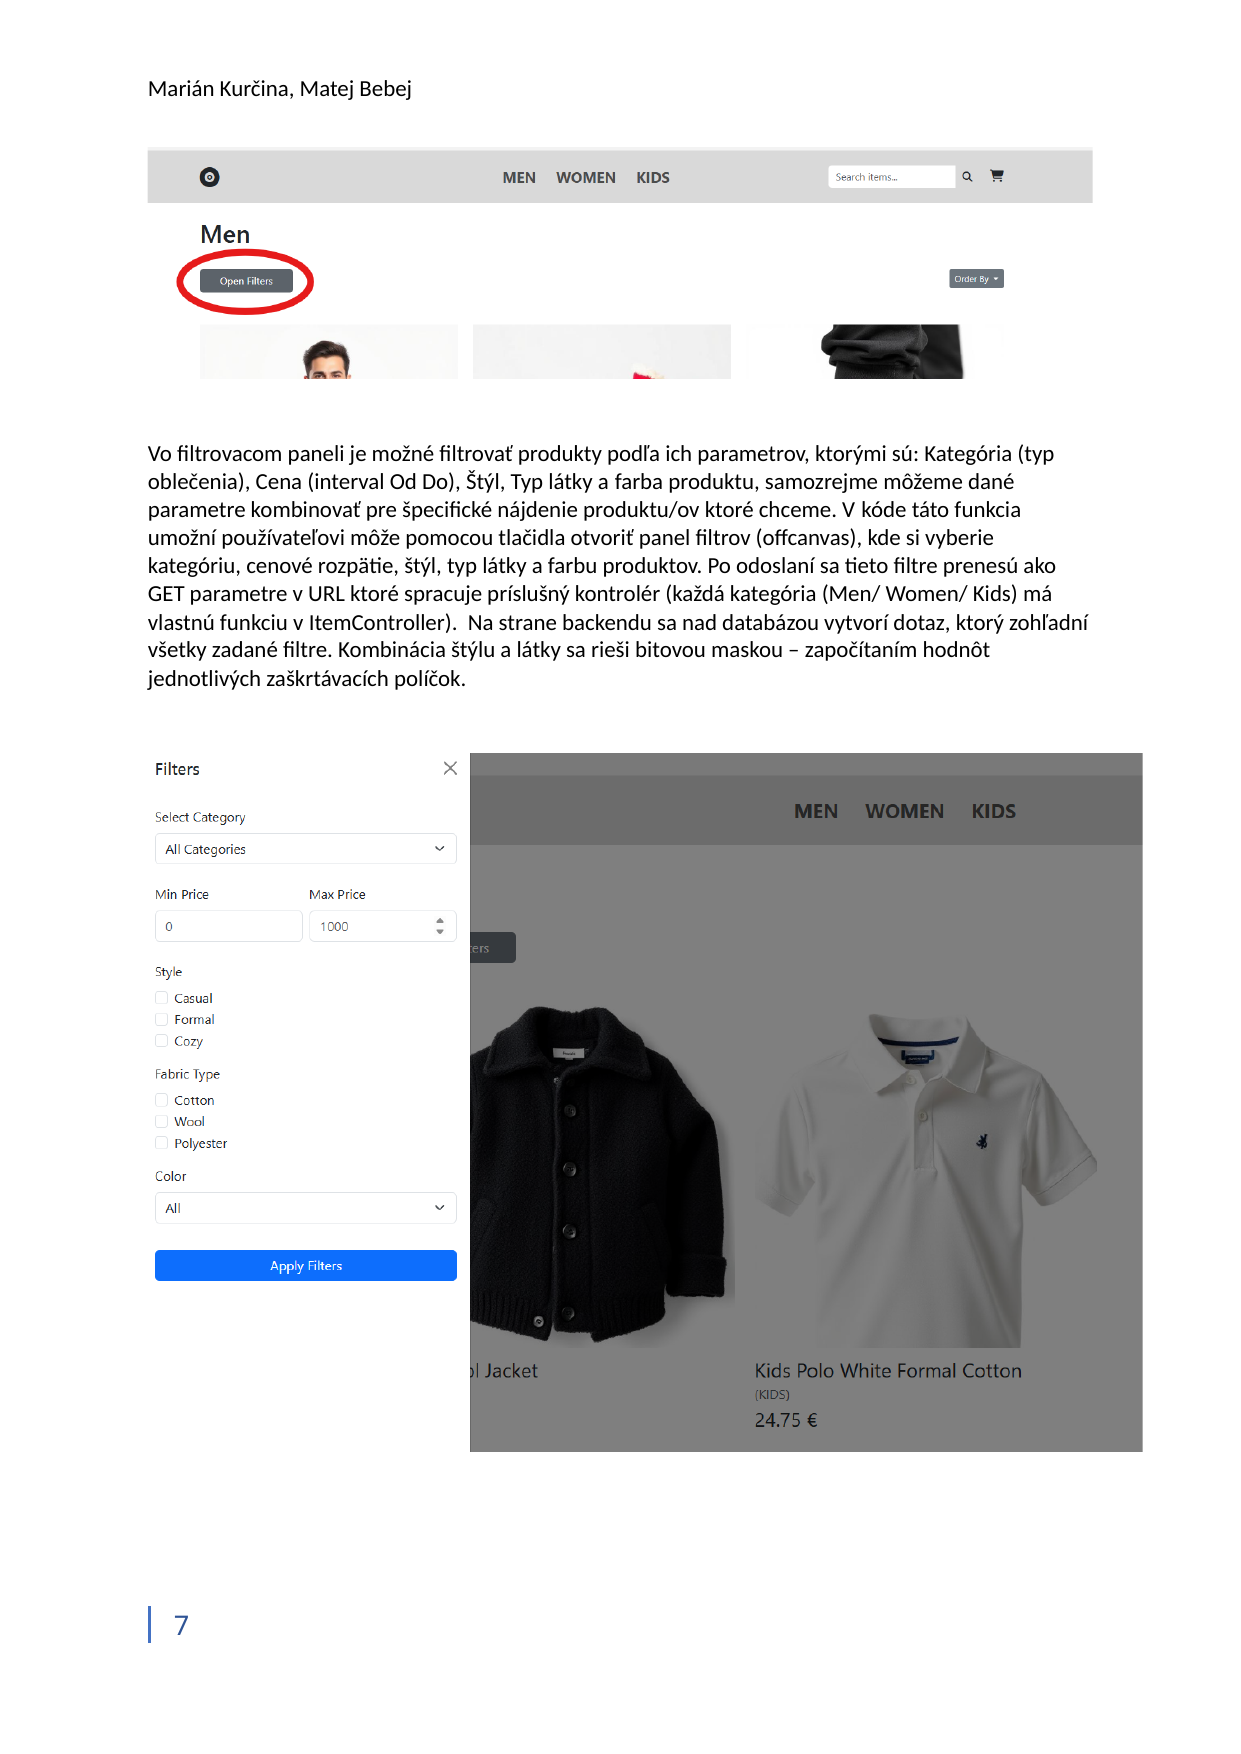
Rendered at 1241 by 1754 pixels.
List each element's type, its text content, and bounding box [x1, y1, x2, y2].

text Vo filtrovacom paneli je možné filtrovať produkty podľa ich parametrov, ktorými sú: Kategória (typ oblečenia), Cena (interval Od Do), Štýl, Typ látky a farba produktu, samozrejme môžeme dané parametre kombinovať pre špecifické nájdenie produktu/ov ktoré chceme. V kóde táto funkcia umožní používateľovi môže pomocou tlačidla otvoriť panel filtrov (offcanvas), kde si vyberie kategóriu, cenové rozpätie, štýl, typ látky a farbu produktov. Po odoslaní sa tieto filtre prenesú ako GET parametre v URL ktoré spracuje príslušný kontrolér (každá kategória (Men/ Women/ Kids) má vlastnú funkciu v ItemController). Na strane backendu sa nad databázou vytvorí dotaz, ktorý zohľadní všetky zadané filtre. Kombinácia štýlu a látky sa rieši bitovou maskou – započítaním hodnôt jednotlivých zaškrtávacích políčok. [148, 439, 1093, 692]
